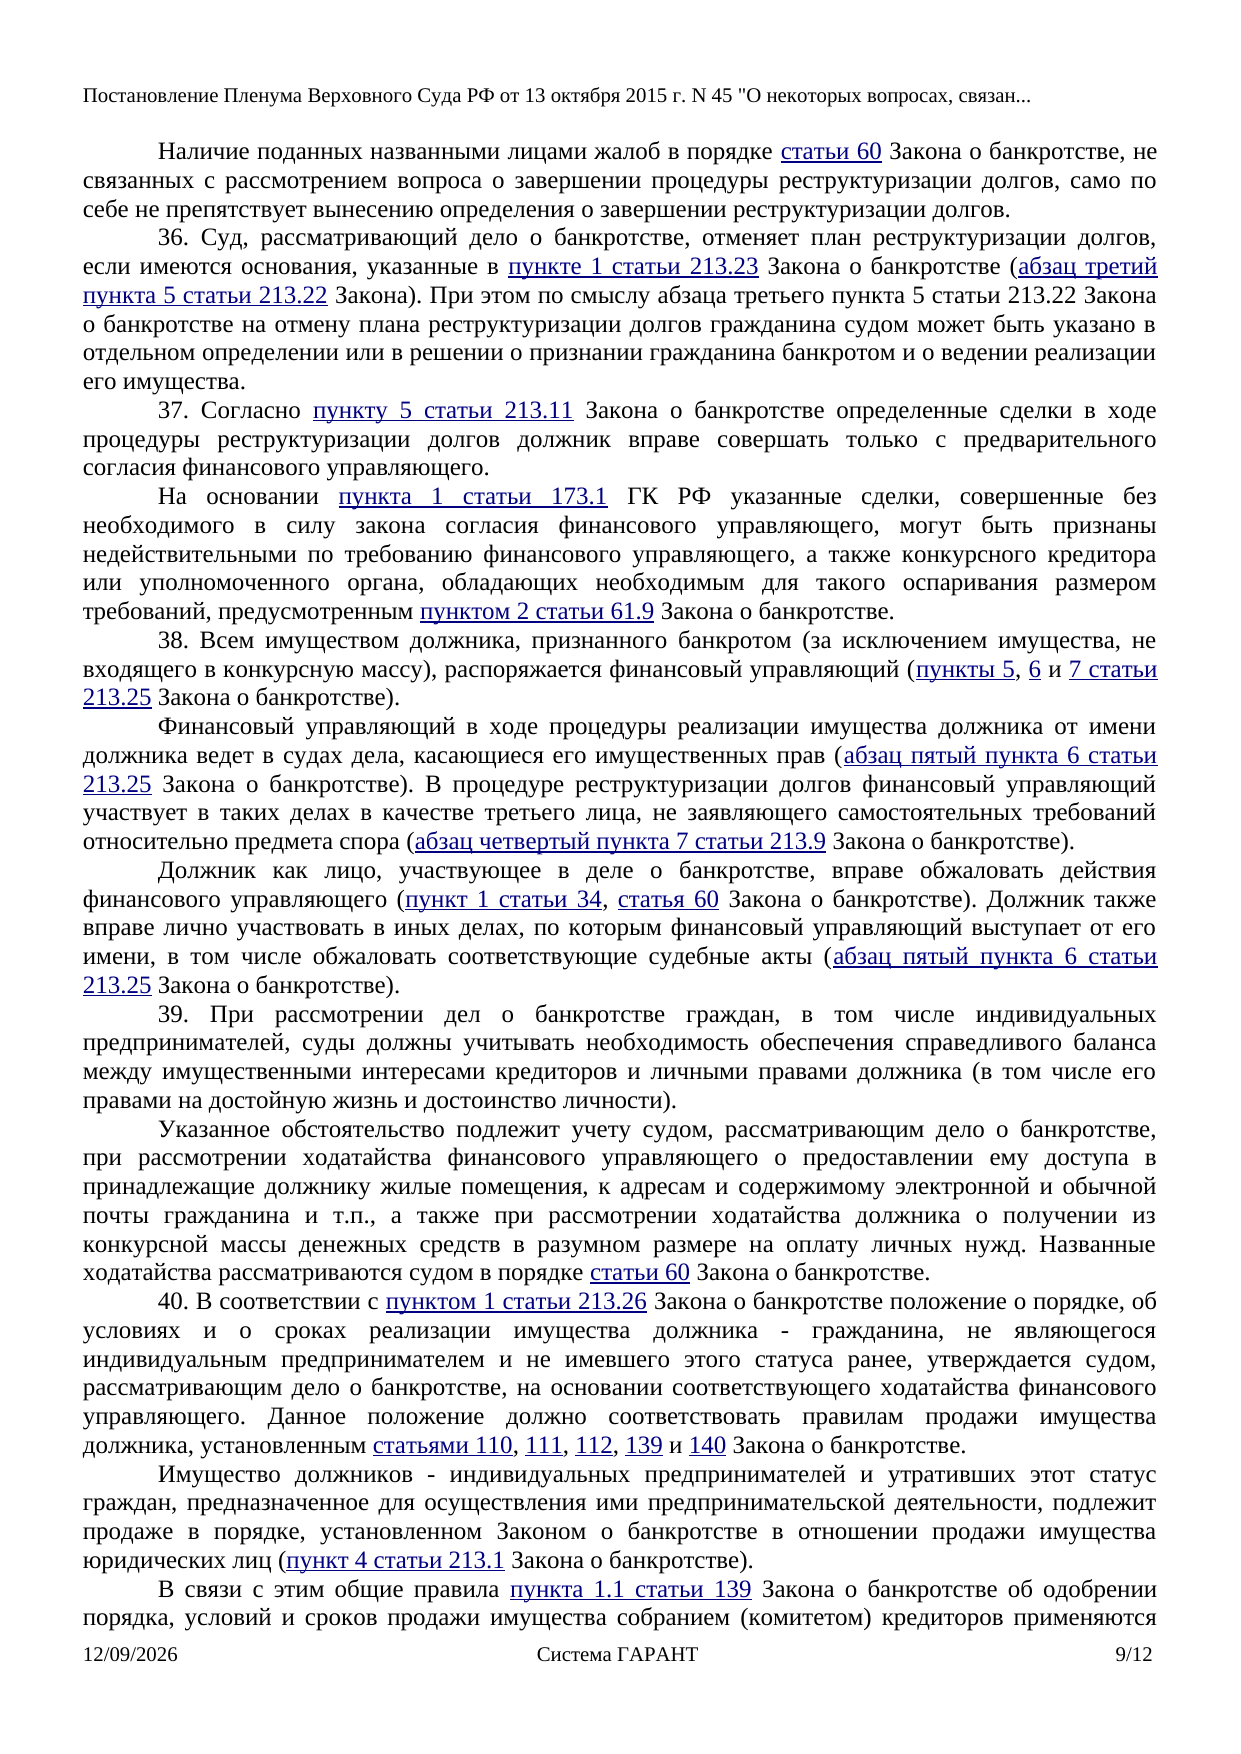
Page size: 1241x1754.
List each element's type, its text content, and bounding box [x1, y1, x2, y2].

text 37. Согласно пункту 5 статьи 213.11 Закона о банкротстве определенные сделки в ходе процедуры реструктуризации долгов должник вправе совершать только с предварительного согласия финансового управляющего. [83, 395, 1157, 481]
text В связи с этим общие правила пункта 1.1 статьи 139 Закона о банкротстве об одобрении порядка, условий и сроков продажи имущества собранием (комитетом) кредиторов применяются [83, 1574, 1157, 1631]
text 38. Всем имуществом должника, признанного банкротом (за исключением имущества, не входящего в конкурсную массу), распоряжается финансовый управляющий (пункты 5, 6 и 7 статьи 213.25 Закона о банкротстве). [83, 625, 1157, 711]
text Наличие поданных названными лицами жалоб в порядке статьи 60 Закона о банкротстве, не связанных с рассмотрением вопроса о завершении процедуры реструктуризации долгов, само по себе не препятствует вынесению определения о завершении реструктуризации долгов. [83, 136, 1157, 222]
text Имущество должников - индивидуальных предпринимателей и утративших этот статус граждан, предназначенное для осуществления ими предпринимательской деятельности, подлежит продаже в порядке, установленном Законом о банкротстве в отношении продажи имущества юридических лиц (пункт 4 статьи 213.1 Закона о банкротстве). [83, 1459, 1157, 1574]
text Финансовый управляющий в ходе процедуры реализации имущества должника от имени должника ведет в судах дела, касающиеся его имущественных прав (абзац пятый пункта 6 статьи 213.25 Закона о банкротстве). В процедуре реструктуризации долгов финансовый управляющий участвует в таких делах в качестве третьего лица, не заявляющего самостоятельных требований относительно предмета спора (абзац четвертый пункта 7 статьи 213.9 Закона о банкротстве). [83, 711, 1157, 855]
text На основании пункта 1 статьи 173.1 ГК РФ указанные сделки, совершенные без необходимого в силу закона согласия финансового управляющего, могут быть признаны недействительными по требованию финансового управляющего, а также конкурсного кредитора или уполномоченного органа, обладающих необходимым для такого оспаривания размером требований, предусмотренным пунктом 2 статьи 61.9 Закона о банкротстве. [83, 481, 1157, 625]
text 36. Суд, рассматривающий дело о банкротстве, отменяет план реструктуризации долгов, если имеются основания, указанные в пункте 1 статьи 213.23 Закона о банкротстве (абзац третий пункта 5 статьи 213.22 Закона). При этом по смыслу абзаца третьего пункта 5 статьи 213.22 Закона о банкротстве на отмену плана реструктуризации долгов гражданина судом может быть указано в отдельном определении или в решении о признании гражданина банкротом и о ведении реализации его имущества. [83, 222, 1157, 395]
text 39. При рассмотрении дел о банкротстве граждан, в том числе индивидуальных предпринимателей, суды должны учитывать необходимость обеспечения справедливого баланса между имущественными интересами кредиторов и личными правами должника (в том числе его правами на достойную жизнь и достоинство личности). [83, 999, 1157, 1114]
text 40. В соответствии с пунктом 1 статьи 213.26 Закона о банкротстве положение о порядке, об условиях и о сроках реализации имущества должника - гражданина, не являющегося индивидуальным предпринимателем и не имевшего этого статуса ранее, утверждается судом, рассматривающим дело о банкротстве, на основании соответствующего ходатайства финансового управляющего. Данное положение должно соответствовать правилам продажи имущества должника, установленным статьями 110, 111, 112, 139 и 140 Закона о банкротстве. [83, 1286, 1157, 1459]
text Указанное обстоятельство подлежит учету судом, рассматривающим дело о банкротстве, при рассмотрении ходатайства финансового управляющего о предоставлении ему доступа в принадлежащие должнику жилые помещения, к адресам и содержимому электронной и обычной почты гражданина и т.п., а также при рассмотрении ходатайства должника о получении из конкурсной массы денежных средств в разумном размере на оплату личных нужд. Названные ходатайства рассматриваются судом в порядке статьи 60 Закона о банкротстве. [83, 1114, 1157, 1286]
text Должник как лицо, участвующее в деле о банкротстве, вправе обжаловать действия финансового управляющего (пункт 1 статьи 34, статья 60 Закона о банкротстве). Должник также вправе лично участвовать в иных делах, по которым финансовый управляющий выступает от его имени, в том числе обжаловать соответствующие судебные акты (абзац пятый пункта 6 статьи 213.25 Закона о банкротстве). [83, 855, 1157, 999]
